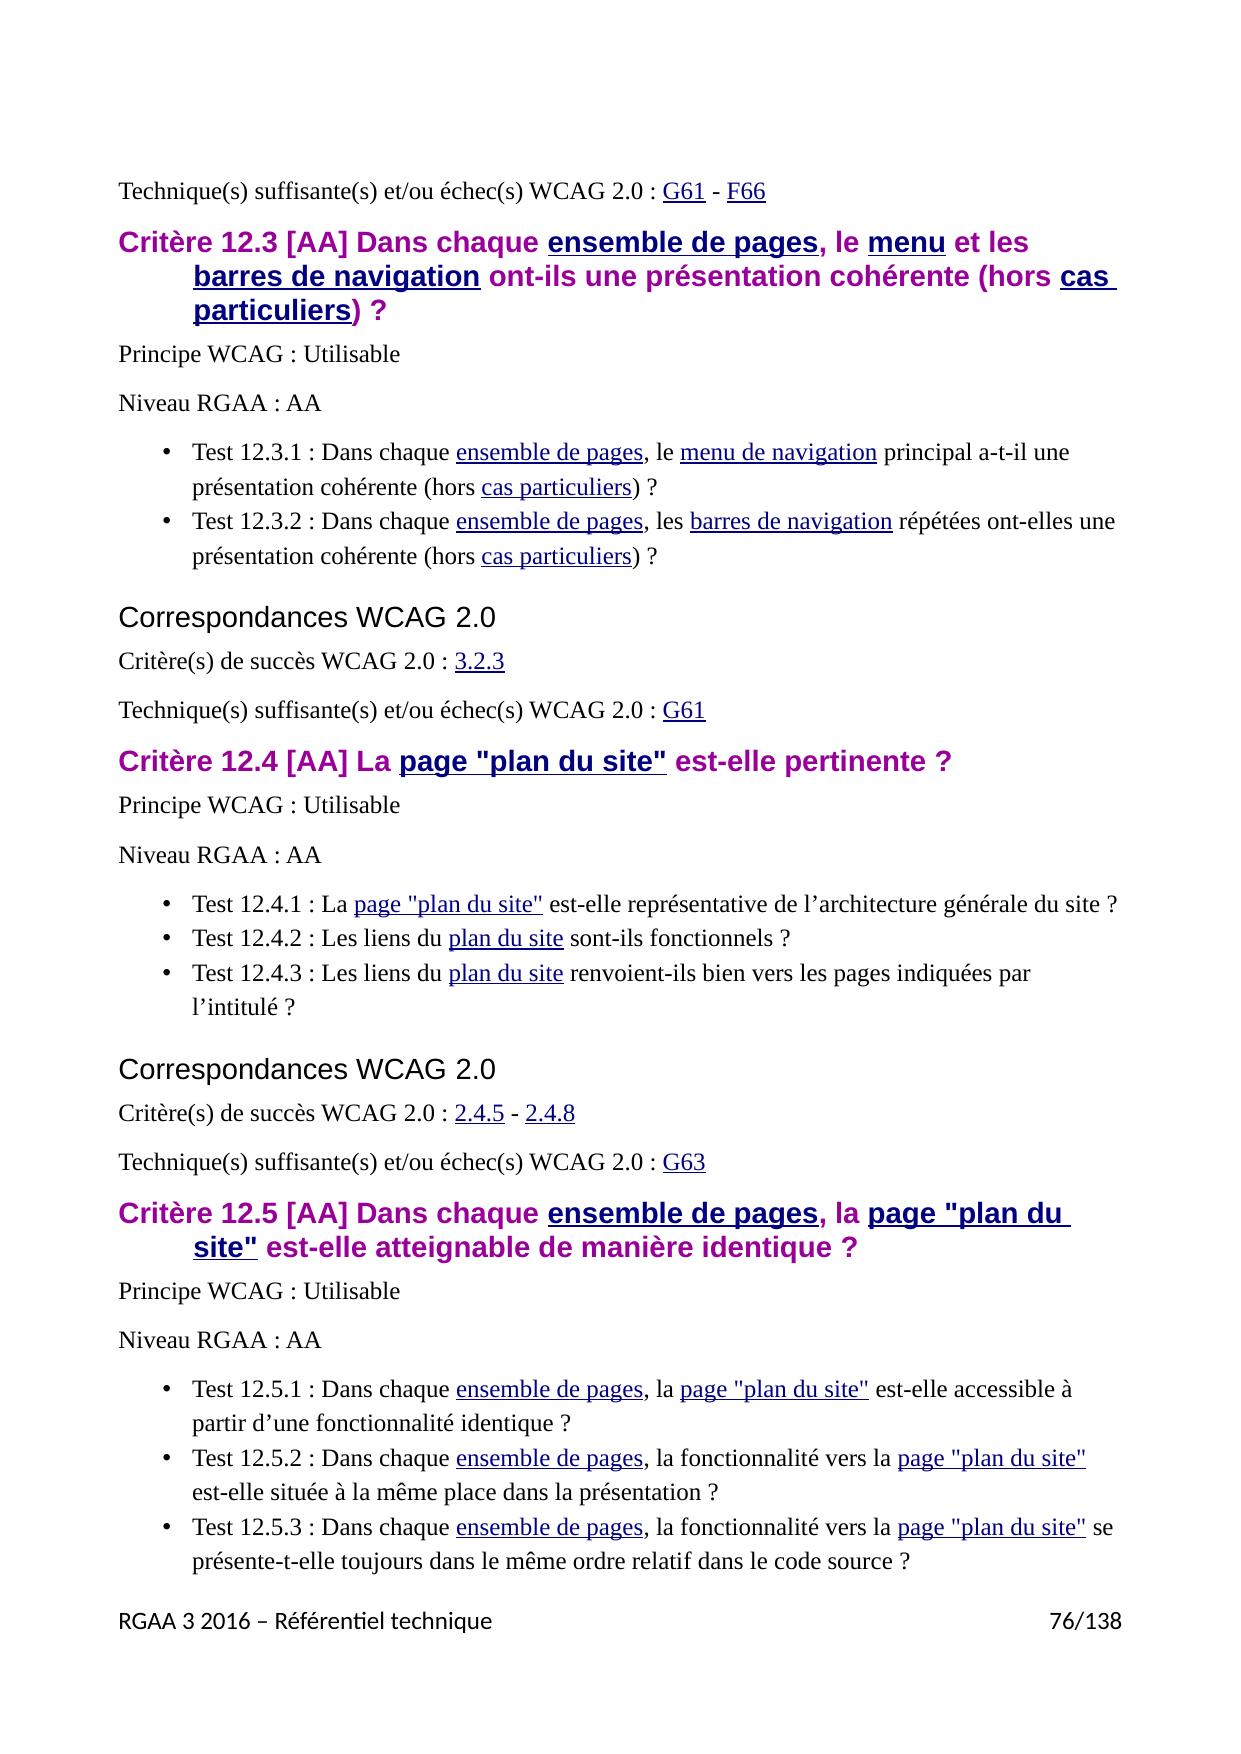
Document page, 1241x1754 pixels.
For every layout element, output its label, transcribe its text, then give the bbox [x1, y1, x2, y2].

subtitle Critère 12.4 [AA] La page "plan du site" est-elle pertinente ? [118, 744, 1122, 778]
list Test 12.4.3 : Les liens du plan du site renvoient-ils bien vers les pages indiquées par l’intitulé ? [162, 958, 1122, 1021]
list Test 12.5.3 : Dans chaque ensemble de pages, la fonctionnalité vers la page "plan du site" se présente-t-elle toujours dans le même ordre relatif dans le code source ? [162, 1512, 1122, 1575]
text Niveau RGAA : AA [118, 1325, 1122, 1354]
list Test 12.5.2 : Dans chaque ensemble de pages, la fonctionnalité vers la page "plan du site" est-elle située à la même place dans la présentation ? [162, 1443, 1122, 1506]
text Principe WCAG : Utilisable [118, 791, 1122, 819]
text Niveau RGAA : AA [118, 840, 1122, 868]
text Niveau RGAA : AA [118, 388, 1122, 417]
list Test 12.3.1 : Dans chaque ensemble de pages, le menu de navigation principal a-t-il une présentation cohérente (hors cas particuliers) ? [162, 437, 1122, 501]
list Test 12.3.2 : Dans chaque ensemble de pages, les barres de navigation répétées ont-elles une présentation cohérente (hors cas particuliers) ? [162, 506, 1122, 569]
subtitle Critère 12.5 [AA] Dans chaque ensemble de pages, la page "plan du site" est-elle atteignable de manière identique ? [118, 1196, 1122, 1263]
subtitle Correspondances WCAG 2.0 [118, 1052, 1122, 1085]
list Test 12.5.1 : Dans chaque ensemble de pages, la page "plan du site" est-elle accessible à partir d’une fonctionnalité identique ? [162, 1374, 1122, 1437]
subtitle Critère 12.3 [AA] Dans chaque ensemble de pages, le menu et les barres de navigation ont-ils une présentation cohérente (hors cas particuliers) ? [118, 225, 1122, 327]
text Critère(s) de succès WCAG 2.0 : 3.2.3 [118, 646, 1122, 675]
subtitle Correspondances WCAG 2.0 [118, 600, 1122, 634]
text Technique(s) suffisante(s) et/ou échec(s) WCAG 2.0 : G61 [118, 695, 1122, 724]
text Principe WCAG : Utilisable [118, 1276, 1122, 1304]
list Test 12.4.1 : La page "plan du site" est-elle représentative de l’architecture générale du site ? [162, 889, 1122, 917]
text Critère(s) de succès WCAG 2.0 : 2.4.5 - 2.4.8 [118, 1098, 1122, 1126]
list Test 12.4.2 : Les liens du plan du site sont-ils fonctionnels ? [162, 923, 1122, 952]
text Technique(s) suffisante(s) et/ou échec(s) WCAG 2.0 : G61 - F66 [118, 176, 1122, 205]
text Technique(s) suffisante(s) et/ou échec(s) WCAG 2.0 : G63 [118, 1147, 1122, 1176]
text Principe WCAG : Utilisable [118, 339, 1122, 368]
